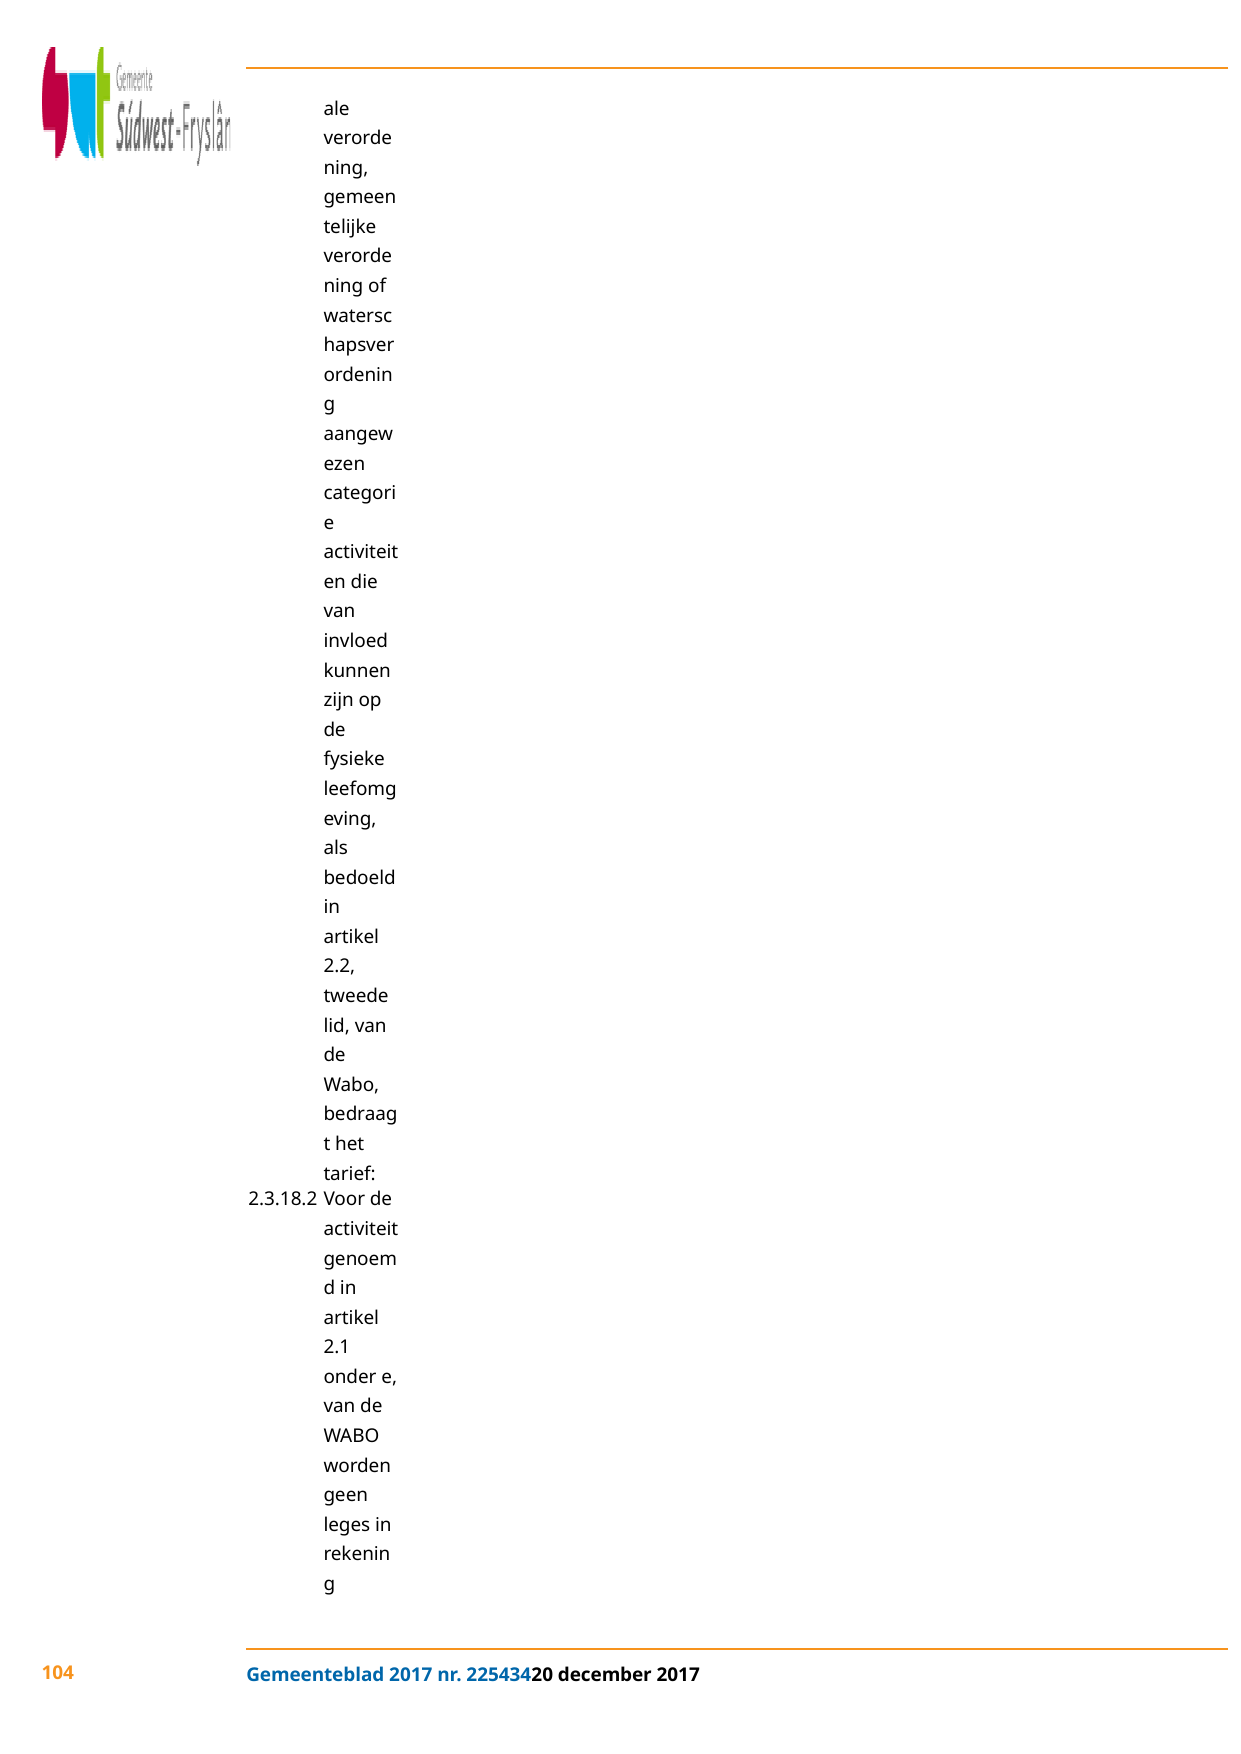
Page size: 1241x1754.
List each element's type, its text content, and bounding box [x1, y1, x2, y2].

table_cell 2.3.18.2 [248, 1186, 323, 1596]
picture [41, 47, 231, 172]
table_cell ale verordening, gemeentelijke verordening of waterschapsverordening aangewezen categorie activiteiten die van invloed kunnen zijn op de fysieke leefomgeving, als bedoeld in artikel 2.2, tweede lid, van de Wabo, bedraagt het tarief: [323, 95, 398, 1186]
table_cell [399, 95, 474, 1186]
table_cell [399, 1186, 474, 1596]
table_cell [248, 95, 323, 1186]
table_cell Voor de activiteit genoemd in artikel 2.1 onder e, van de WABO worden geen leges in rekening [323, 1186, 398, 1596]
